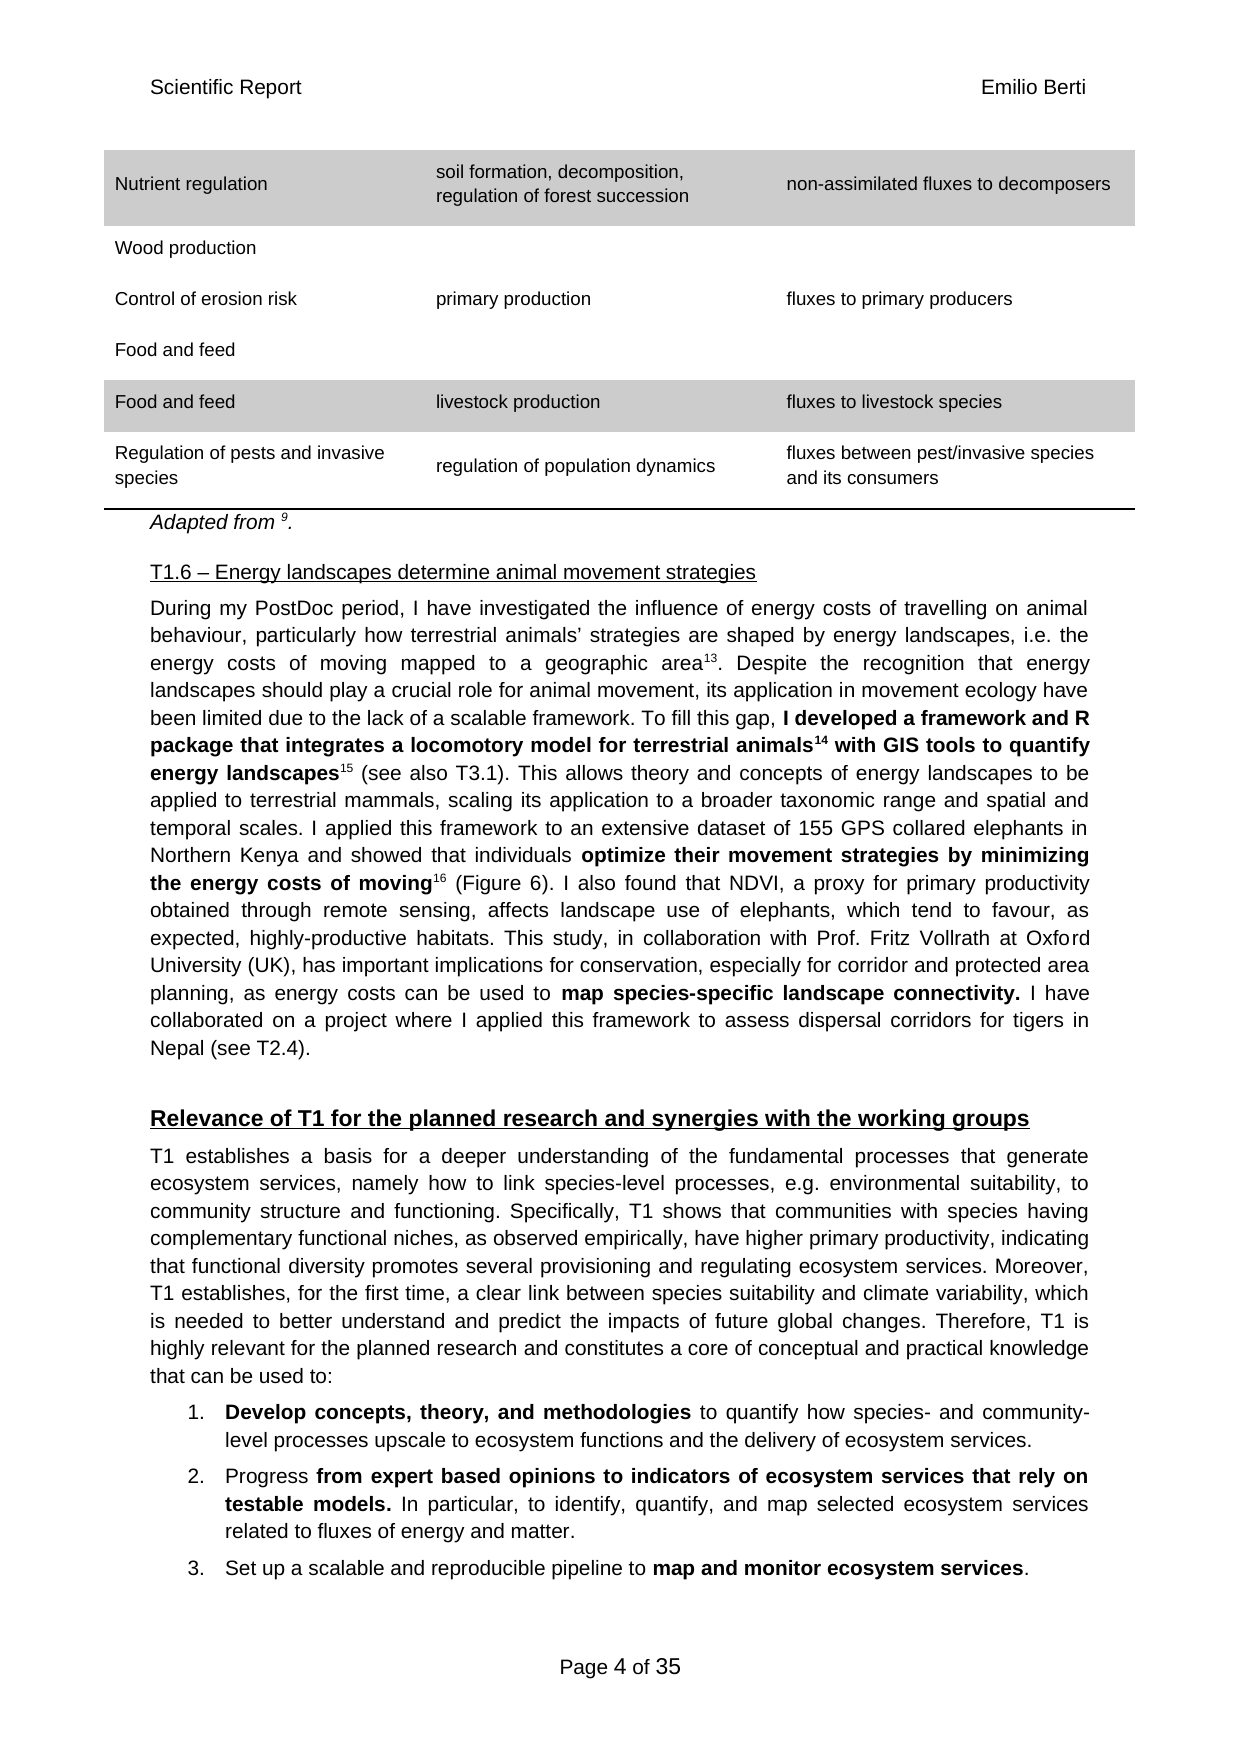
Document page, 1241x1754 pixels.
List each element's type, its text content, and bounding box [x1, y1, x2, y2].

table_cell fluxes between pest/invasive species and its consumers [776, 432, 1135, 508]
text Adapted from 9. [150, 510, 1090, 534]
table_cell primary production [425, 226, 776, 380]
table_cell fluxes to livestock species [776, 380, 1135, 432]
table_cell Wood production [104, 226, 425, 277]
table_cell Food and feed [104, 380, 425, 432]
table_cell Control of erosion risk [104, 278, 425, 329]
table_cell non-assimilated ﬂuxes to decomposers [776, 150, 1135, 226]
table_cell Nutrient regulation [104, 150, 425, 226]
subtitle Relevance of T1 for the planned research and synergies with the working groups [150, 1105, 1090, 1131]
text T1 establishes a basis for a deeper understanding of the fundamental processes that generate ecosystem services, namely how to link species-level processes, e.g. environmental suitability, to community structure and functioning. Specifically, T1 shows that communities with species having complementary functional niches, as observed empirically, have higher primary productivity, indicating that functional diversity promotes several provisioning and regulating ecosystem services. Moreover, T1 establishes, for the first time, a clear link between species suitability and climate variability, which is needed to better understand and predict the impacts of future global changes. Therefore, T1 is highly relevant for the planned research and constitutes a core of conceptual and practical knowledge that can be used to: [150, 1144, 1090, 1388]
list Set up a scalable and reproducible pipeline to map and monitor ecosystem services. [187, 1556, 1090, 1579]
table_cell livestock production [425, 380, 776, 432]
list Progress from expert based opinions to indicators of ecosystem services that rely on testable models. In particular, to identify, quantify, and map selected ecosystem services related to fluxes of energy and matter. [187, 1464, 1090, 1543]
subtitle T1.6 – Energy landscapes determine animal movement strategies [150, 560, 1090, 584]
table_cell soil formation, decomposition, regulation of forest succession [425, 150, 776, 226]
table_cell Food and feed [104, 329, 425, 380]
list Develop concepts, theory, and methodologies to quantify how species- and community-level processes upscale to ecosystem functions and the delivery of ecosystem services. [187, 1400, 1090, 1452]
table_cell Regulation of pests and invasive species [104, 432, 425, 508]
text During my PostDoc period, I have investigated the influence of energy costs of travelling on animal behaviour, particularly how terrestrial animals’ strategies are shaped by energy landscapes, i.e. the energy costs of moving mapped to a geographic area13. Despite the recognition that energy landscapes should play a crucial role for animal movement, its application in movement ecology have been limited due to the lack of a scalable framework. To fill this gap, I developed a framework and R package that integrates a locomotory model for terrestrial animals14 with GIS tools to quantify energy landscapes15 (see also T3.1). This allows theory and concepts of energy landscapes to be applied to terrestrial mammals, scaling its application to a broader taxonomic range and spatial and temporal scales. I applied this framework to an extensive dataset of 155 GPS collared elephants in Northern Kenya and showed that individuals optimize their movement strategies by minimizing the energy costs of moving16 (Figure 6). I also found that NDVI, a proxy for primary productivity obtained through remote sensing, affects landscape use of elephants, which tend to favour, as expected, highly-productive habitats. This study, in collaboration with Prof. Fritz Vollrath at Oxford University (UK), has important implications for conservation, especially for corridor and protected area planning, as energy costs can be used to map species-specific landscape connectivity. I have collaborated on a project where I applied this framework to assess dispersal corridors for tigers in Nepal (see T2.4). [150, 596, 1090, 1060]
table_cell fluxes to primary producers [776, 226, 1135, 380]
table_cell regulation of population dynamics [425, 432, 776, 508]
